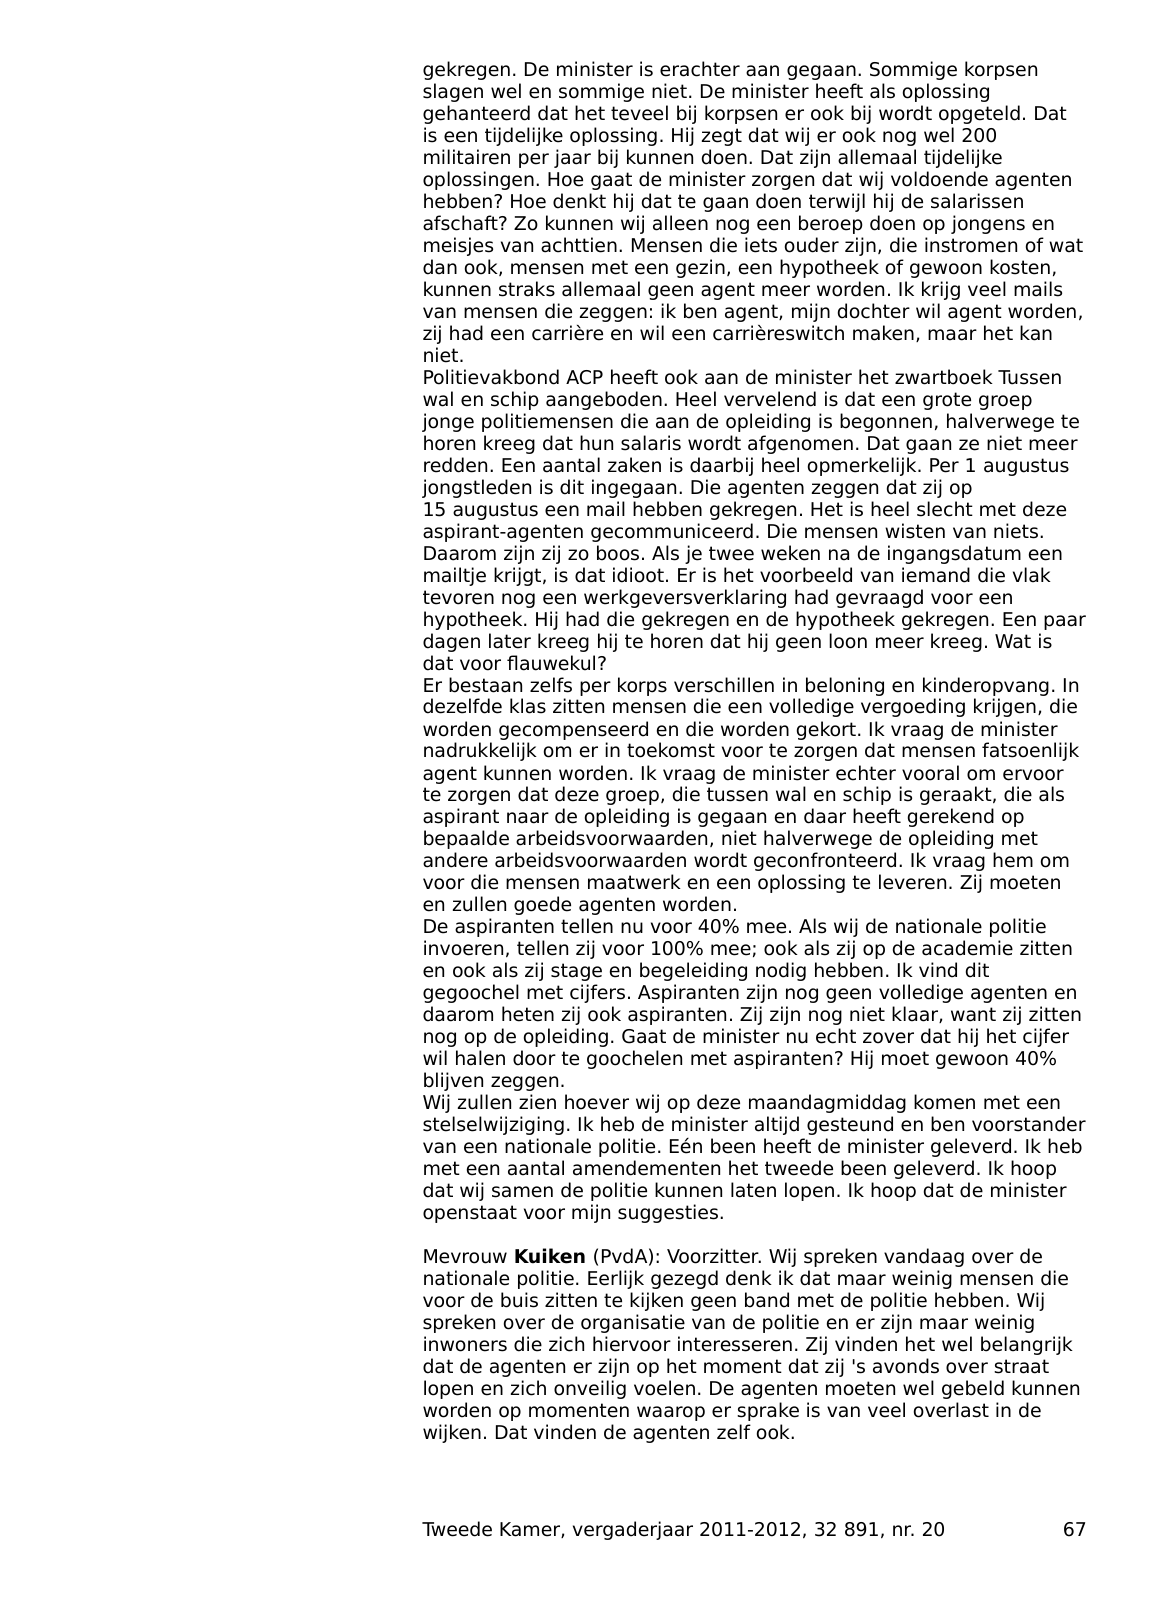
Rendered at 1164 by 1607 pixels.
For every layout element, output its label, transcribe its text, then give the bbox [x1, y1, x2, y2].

text Er bestaan zelfs per korps verschillen in beloning en kinderopvang. In dezelfde klas zitten mensen die een volledige vergoeding krijgen, die worden gecompenseerd en die worden gekort. Ik vraag de minister nadrukkelijk om er in toekomst voor te zorgen dat mensen fatsoenlijk agent kunnen worden. Ik vraag de minister echter vooral om ervoor te zorgen dat deze groep, die tussen wal en schip is geraakt, die als aspirant naar de opleiding is gegaan en daar heeft gerekend op bepaalde arbeidsvoorwaarden, niet halverwege de opleiding met andere arbeidsvoorwaarden wordt geconfronteerd. Ik vraag hem om voor die mensen maatwerk en een oplossing te leveren. Zij moeten en zullen goede agenten worden. [422, 674, 1087, 916]
text De aspiranten tellen nu voor 40% mee. Als wij de nationale politie invoeren, tellen zij voor 100% mee; ook als zij op de academie zitten en ook als zij stage en begeleiding nodig hebben. Ik vind dit gegoochel met cijfers. Aspiranten zijn nog geen volledige agenten en daarom heten zij ook aspiranten. Zij zijn nog niet klaar, want zij zitten nog op de opleiding. Gaat de minister nu echt zover dat hij het cijfer wil halen door te goochelen met aspiranten? Hij moet gewoon 40% blijven zeggen. [422, 916, 1087, 1092]
text gekregen. De minister is erachter aan gegaan. Sommige korpsen slagen wel en sommige niet. De minister heeft als oplossing gehanteerd dat het teveel bij korpsen er ook bij wordt opgeteld. Dat is een tijdelijke oplossing. Hij zegt dat wij er ook nog wel 200 militairen per jaar bij kunnen doen. Dat zijn allemaal tijdelijke oplossingen. Hoe gaat de minister zorgen dat wij voldoende agenten hebben? Hoe denkt hij dat te gaan doen terwijl hij de salarissen afschaft? Zo kunnen wij alleen nog een beroep doen op jongens en meisjes van achttien. Mensen die iets ouder zijn, die instromen of wat dan ook, mensen met een gezin, een hypotheek of gewoon kosten, kunnen straks allemaal geen agent meer worden. Ik krijg veel mails van mensen die zeggen: ik ben agent, mijn dochter wil agent worden, zij had een carrière en wil een carrièreswitch maken, maar het kan niet. [422, 59, 1087, 367]
text Mevrouw Kuiken (PvdA): Voorzitter. Wij spreken vandaag over de nationale politie. Eerlijk gezegd denk ik dat maar weinig mensen die voor de buis zitten te kijken geen band met de politie hebben. Wij spreken over de organisatie van de politie en er zijn maar weinig inwoners die zich hiervoor interesseren. Zij vinden het wel belangrijk dat de agenten er zijn op het moment dat zij 's avonds over straat lopen en zich onveilig voelen. De agenten moeten wel gebeld kunnen worden op momenten waarop er sprake is van veel overlast in de wijken. Dat vinden de agenten zelf ook. [422, 1246, 1087, 1444]
text Wij zullen zien hoever wij op deze maandagmiddag komen met een stelselwijziging. Ik heb de minister altijd gesteund en ben voorstander van een nationale politie. Eén been heeft de minister geleverd. Ik heb met een aantal amendementen het tweede been geleverd. Ik hoop dat wij samen de politie kunnen laten lopen. Ik hoop dat de minister openstaat voor mijn suggesties. [422, 1092, 1087, 1224]
text Politievakbond ACP heeft ook aan de minister het zwartboek Tussen wal en schip aangeboden. Heel vervelend is dat een grote groep jonge politiemensen die aan de opleiding is begonnen, halverwege te horen kreeg dat hun salaris wordt afgenomen. Dat gaan ze niet meer redden. Een aantal zaken is daarbij heel opmerkelijk. Per 1 augustus jongstleden is dit ingegaan. Die agenten zeggen dat zij op 15 augustus een mail hebben gekregen. Het is heel slecht met deze aspirant-agenten gecommuniceerd. Die mensen wisten van niets. Daarom zijn zij zo boos. Als je twee weken na de ingangsdatum een mailtje krijgt, is dat idioot. Er is het voorbeeld van iemand die vlak tevoren nog een werkgeversverklaring had gevraagd voor een hypotheek. Hij had die gekregen en de hypotheek gekregen. Een paar dagen later kreeg hij te horen dat hij geen loon meer kreeg. Wat is dat voor flauwekul? [422, 367, 1087, 674]
